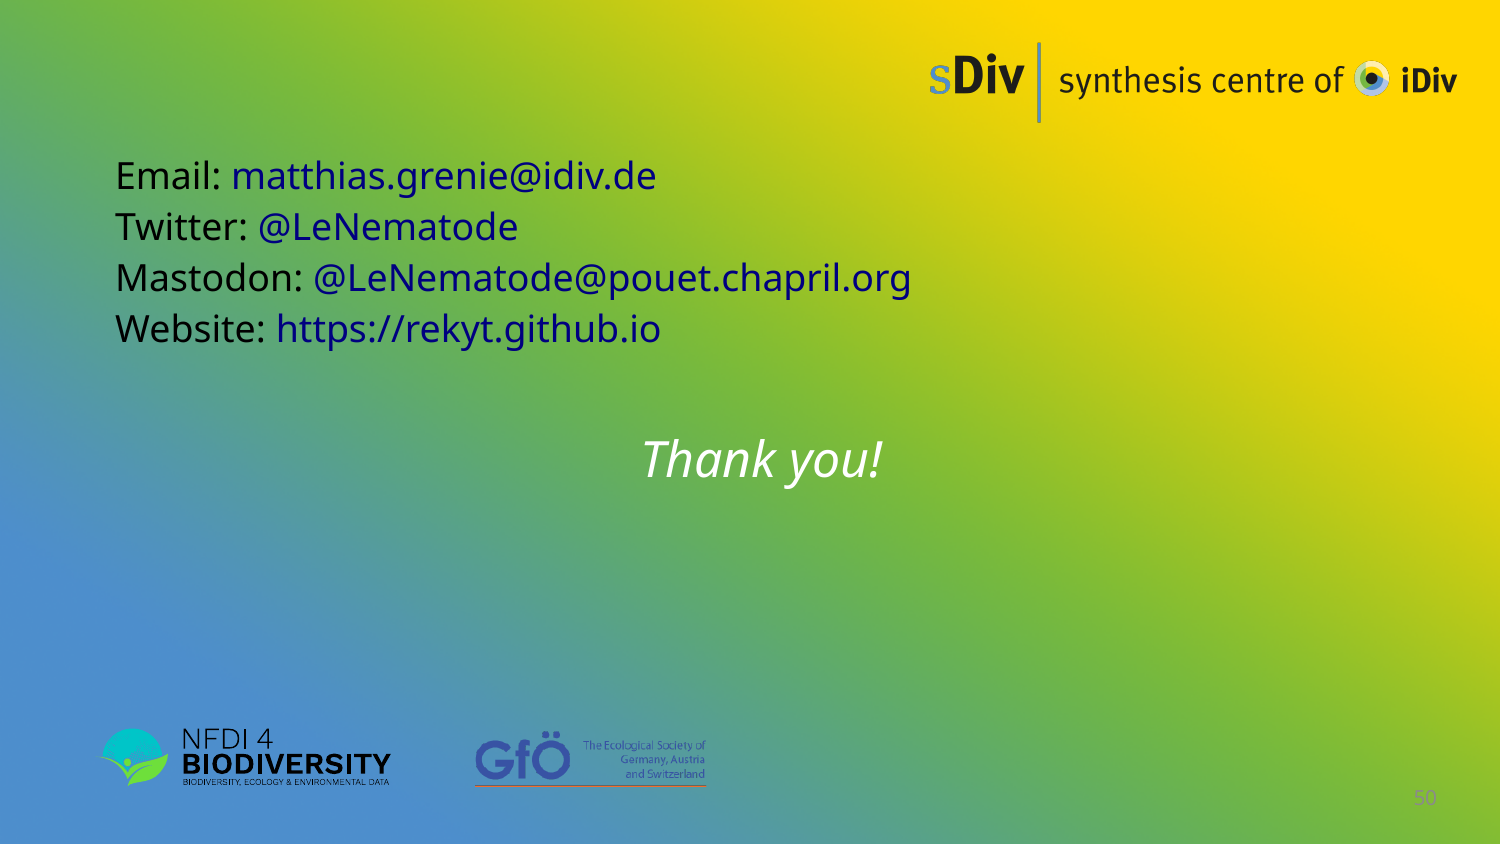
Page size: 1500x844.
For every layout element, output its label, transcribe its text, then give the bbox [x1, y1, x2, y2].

picture [0, 0, 1500, 844]
text_box Email: matthias.grenie@idiv.de Twitter: @LeNematode Mastodon: @LeNematode@pouet.chapril.org Website: https://rekyt.github.io [100, 141, 1400, 572]
